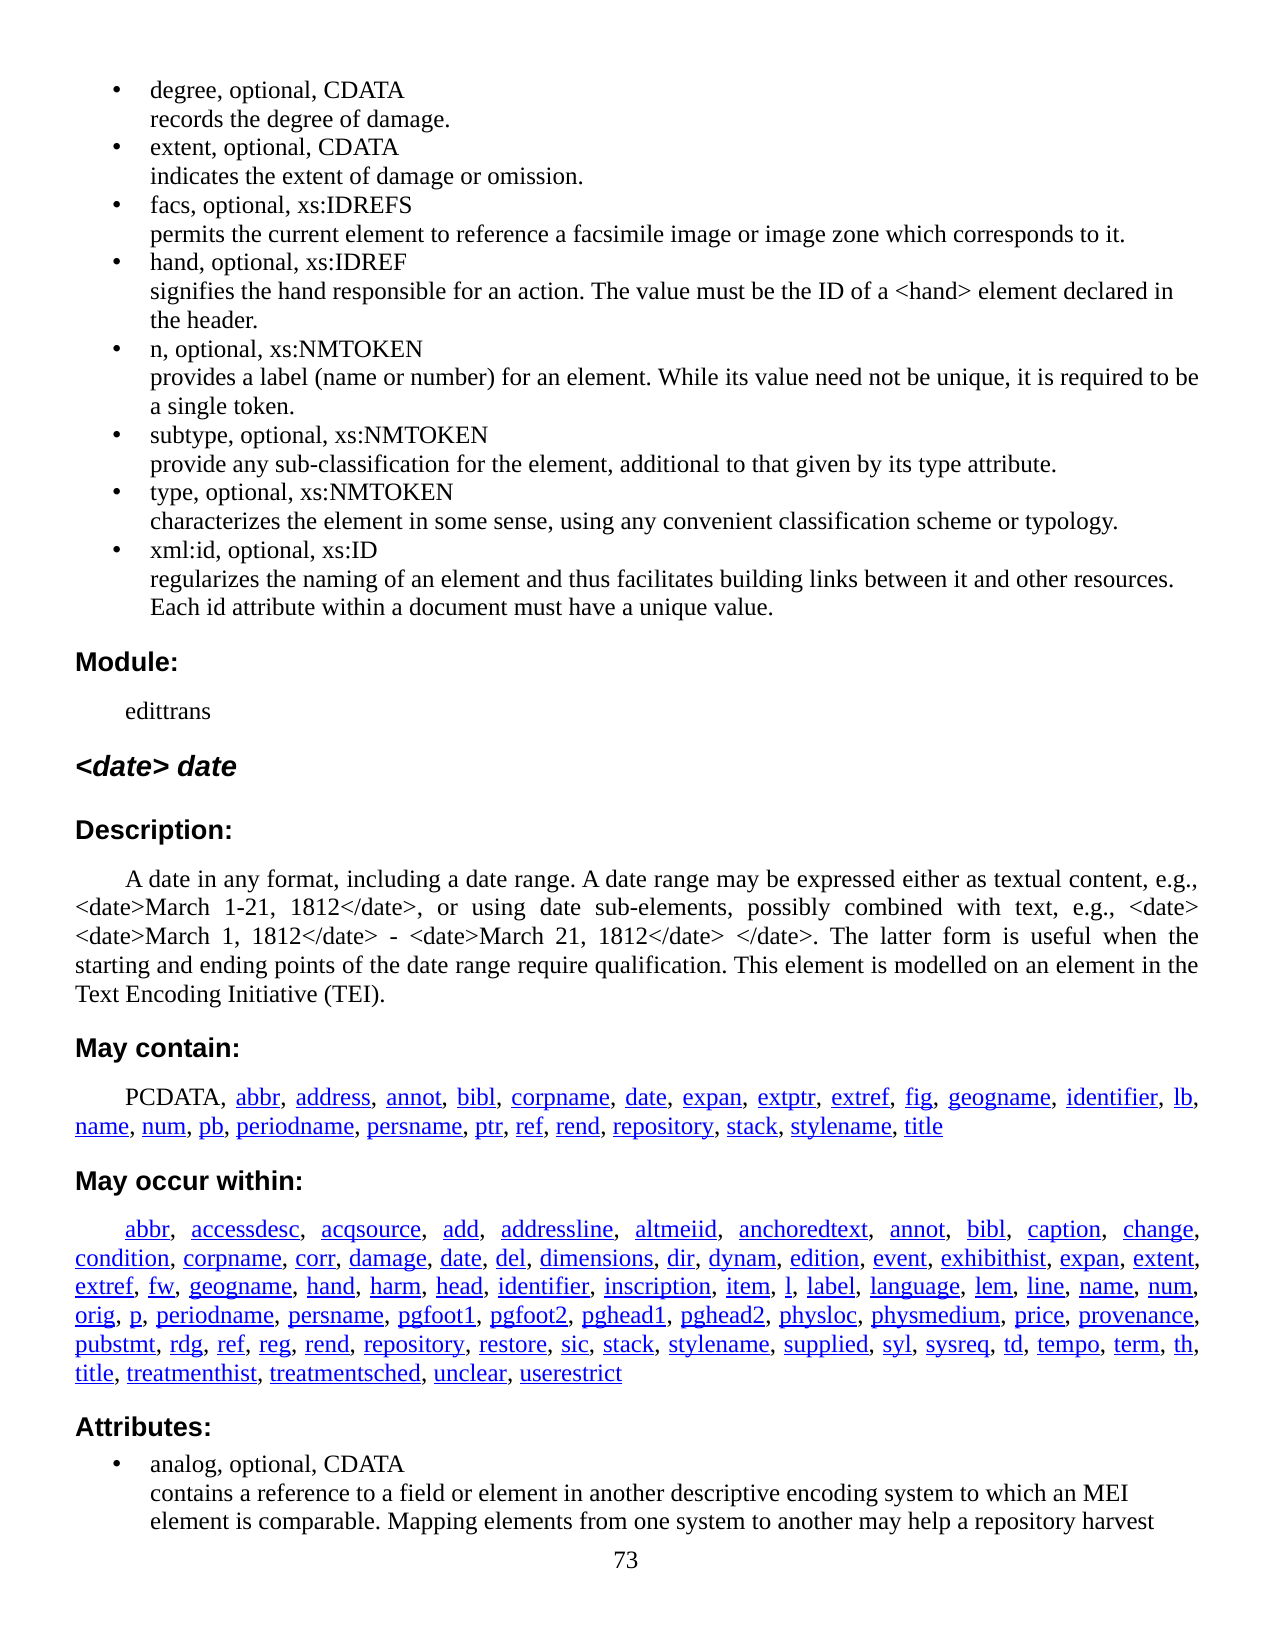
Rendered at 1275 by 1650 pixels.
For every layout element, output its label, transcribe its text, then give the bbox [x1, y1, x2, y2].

list xml:id, optional, xs:ID regularizes the naming of an element and thus facilitates building links between it and other resources. Each id attribute within a document must have a unique value. [112, 535, 1200, 621]
subtitle Description: [75, 814, 1200, 846]
subtitle Attributes: [75, 1411, 1200, 1443]
list subtype, optional, xs:NMTOKEN provide any sub-classification for the element, additional to that given by its type attribute. [112, 420, 1200, 477]
subtitle <date> date [75, 749, 1200, 783]
list degree, optional, CDATA records the degree of damage. [112, 75, 1200, 132]
list facs, optional, xs:IDREFS permits the current element to reference a facsimile image or image zone which corresponds to it. [112, 190, 1200, 247]
list n, optional, xs:NMTOKEN provides a label (name or number) for an element. While its value need not be unique, it is required to be a single token. [112, 334, 1200, 420]
subtitle Module: [75, 646, 1200, 677]
text A date in any format, including a date range. A date range may be expressed either as textual content, e.g., <date>March 1-21, 1812</date>, or using date sub-elements, possibly combined with text, e.g., <date> <date>March 1, 1812</date> - <date>March 21, 1812</date> </date>. The latter form is useful when the starting and ending points of the date range require qualification. This element is modelled on an element in the Text Encoding Initiative (TEI). [75, 864, 1200, 1007]
text PCDATA, abbr, address, annot, bibl, corpname, date, expan, extptr, extref, fig, geogname, identifier, lb, name, num, pb, periodname, persname, ptr, ref, rend, repository, stack, stylename, title [75, 1082, 1200, 1139]
list type, optional, xs:NMTOKEN characterizes the element in some sense, using any convenient classification scheme or typology. [112, 477, 1200, 535]
subtitle May occur within: [75, 1164, 1200, 1196]
text abbr, accessdesc, acqsource, add, addressline, altmeiid, anchoredtext, annot, bibl, caption, change, condition, corpname, corr, damage, date, del, dimensions, dir, dynam, edition, event, exhibithist, expan, extent, extref, fw, geogname, hand, harm, head, identifier, inscription, item, l, label, language, lem, line, name, num, orig, p, periodname, persname, pgfoot1, pgfoot2, pghead1, pghead2, physloc, physmedium, price, provenance, pubstmt, rdg, ref, reg, rend, repository, restore, sic, stack, stylename, supplied, syl, sysreq, td, tempo, term, th, title, treatmenthist, treatmentsched, unclear, userestrict [75, 1214, 1200, 1386]
text edittrans [75, 696, 1200, 724]
subtitle May contain: [75, 1032, 1200, 1064]
list extent, optional, CDATA indicates the extent of damage or omission. [112, 132, 1200, 190]
list analog, optional, CDATA contains a reference to a field or element in another descriptive encoding system to which an MEI element is comparable. Mapping elements from one system to another may help a repository harvest [112, 1449, 1200, 1535]
list hand, optional, xs:IDREF signifies the hand responsible for an action. The value must be the ID of a <hand> element declared in the header. [112, 247, 1200, 334]
